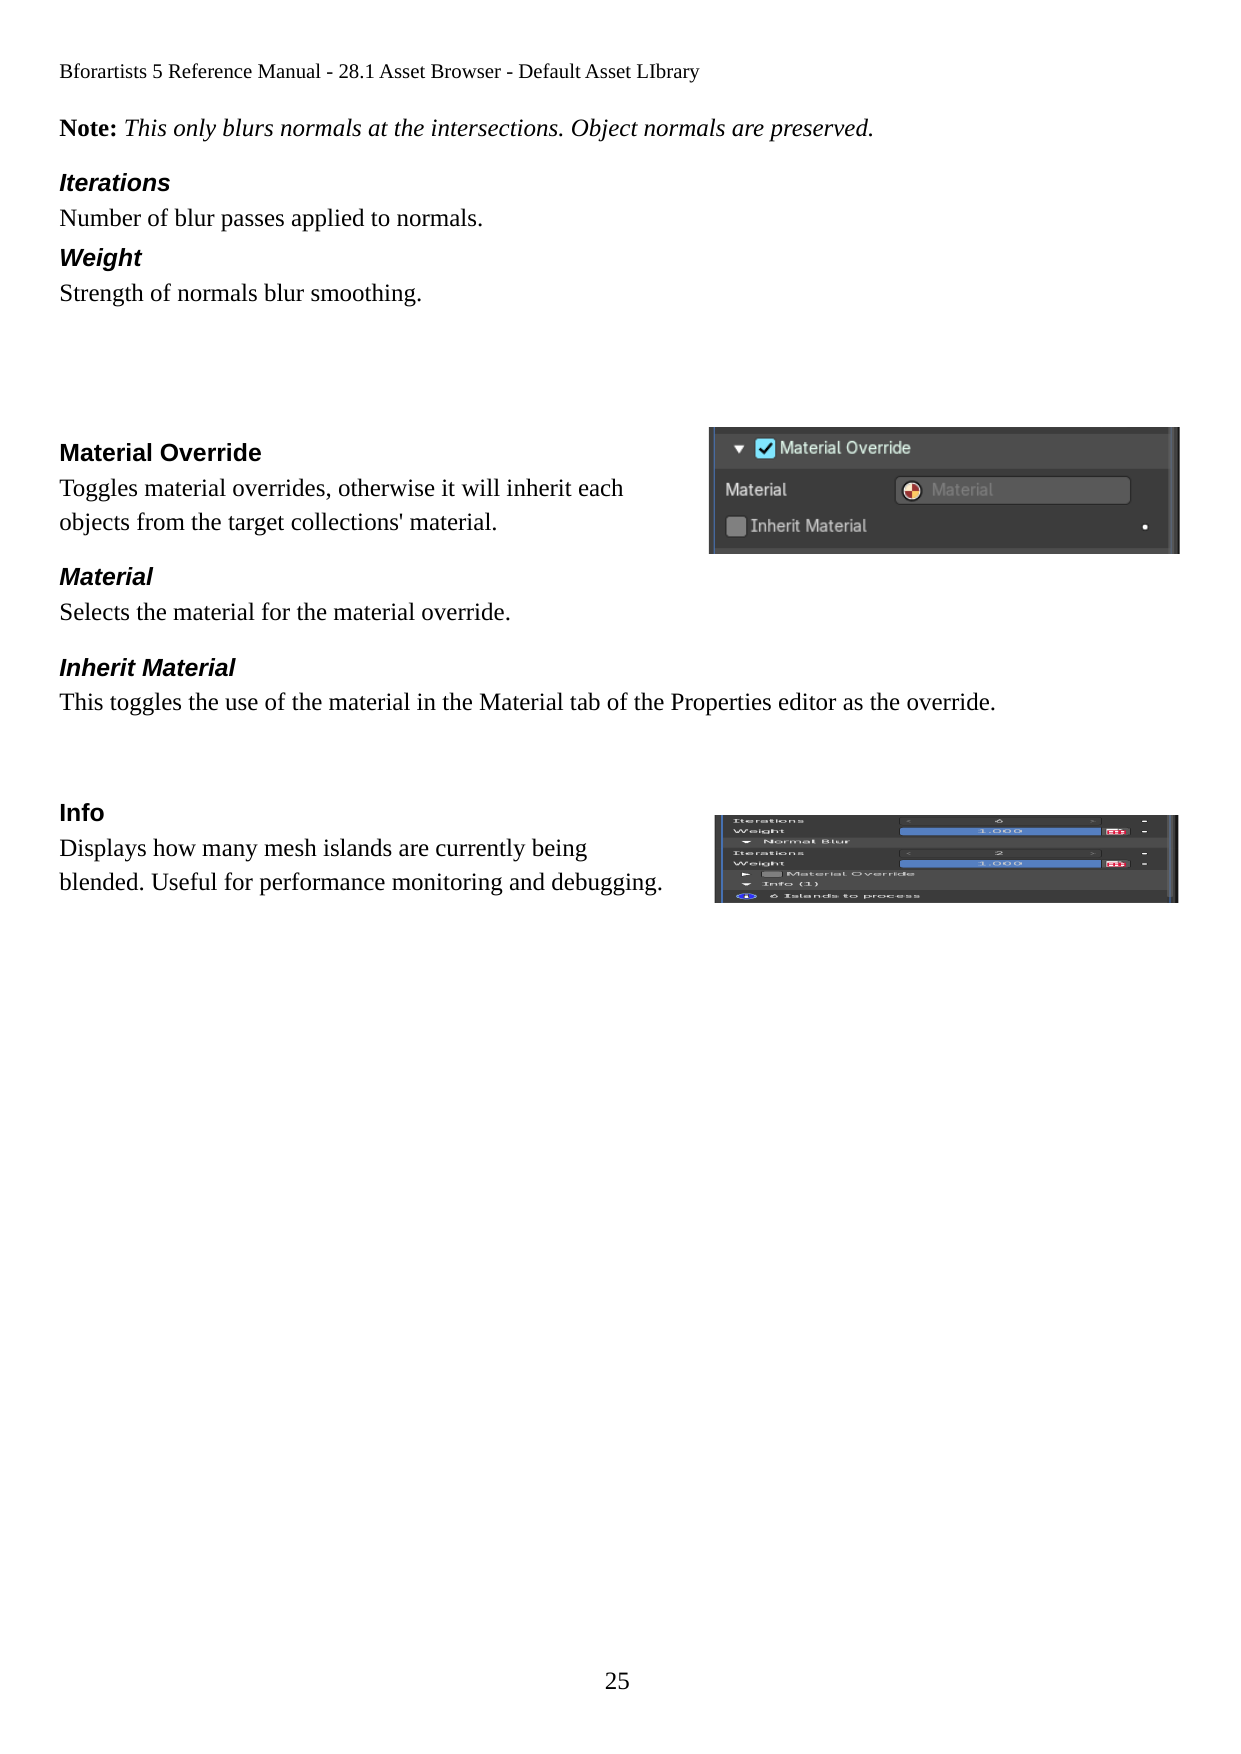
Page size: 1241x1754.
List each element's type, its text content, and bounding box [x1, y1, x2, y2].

subtitle Info [59, 798, 1181, 827]
text Number of blur passes applied to normals. [59, 203, 1181, 231]
text Selects the material for the material override. [59, 597, 1181, 626]
text Strength of normals blur smoothing. [59, 278, 1181, 307]
text This toggles the use of the material in the Material tab of the Properties editor as the override. [59, 687, 1181, 716]
subtitle Weight [59, 243, 1181, 272]
picture [708, 427, 1180, 554]
subtitle Material [59, 562, 1181, 591]
text Toggles material overrides, otherwise it will inherit each objects from the target collections' material. [59, 473, 708, 536]
subtitle Iterations [59, 168, 1181, 196]
subtitle Inherit Material [59, 653, 1181, 681]
text Note: This only blurs normals at the intersections. Object normals are preserved. [59, 113, 1181, 141]
subtitle Material Override [59, 438, 708, 466]
text Displays how many mesh islands are currently being blended. Useful for performance monitoring and debugging. [59, 833, 1181, 896]
